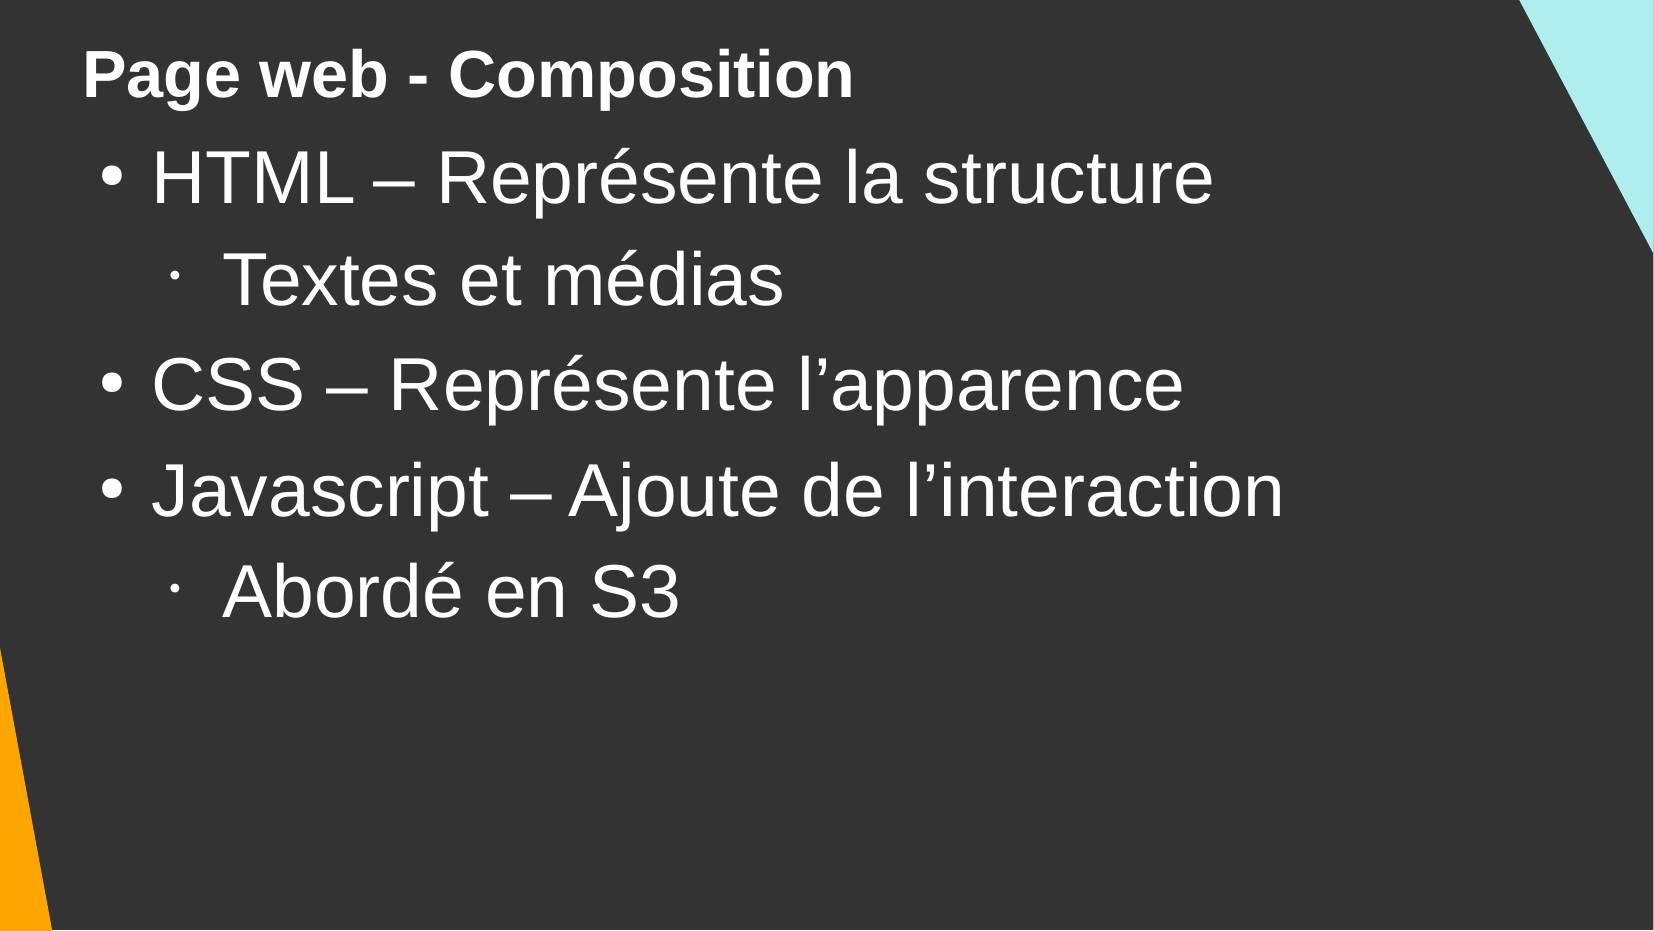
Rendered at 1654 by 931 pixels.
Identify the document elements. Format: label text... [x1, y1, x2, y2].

title Page web - Composition [82, 36, 1571, 114]
text_box [1519, 0, 1654, 255]
list HTML – Représente la structure Textes et médias CSS – Représente l’apparence Javascript – Ajoute de l’interaction Abordé en S3 [80, 135, 1569, 733]
text_box [0, 647, 53, 931]
